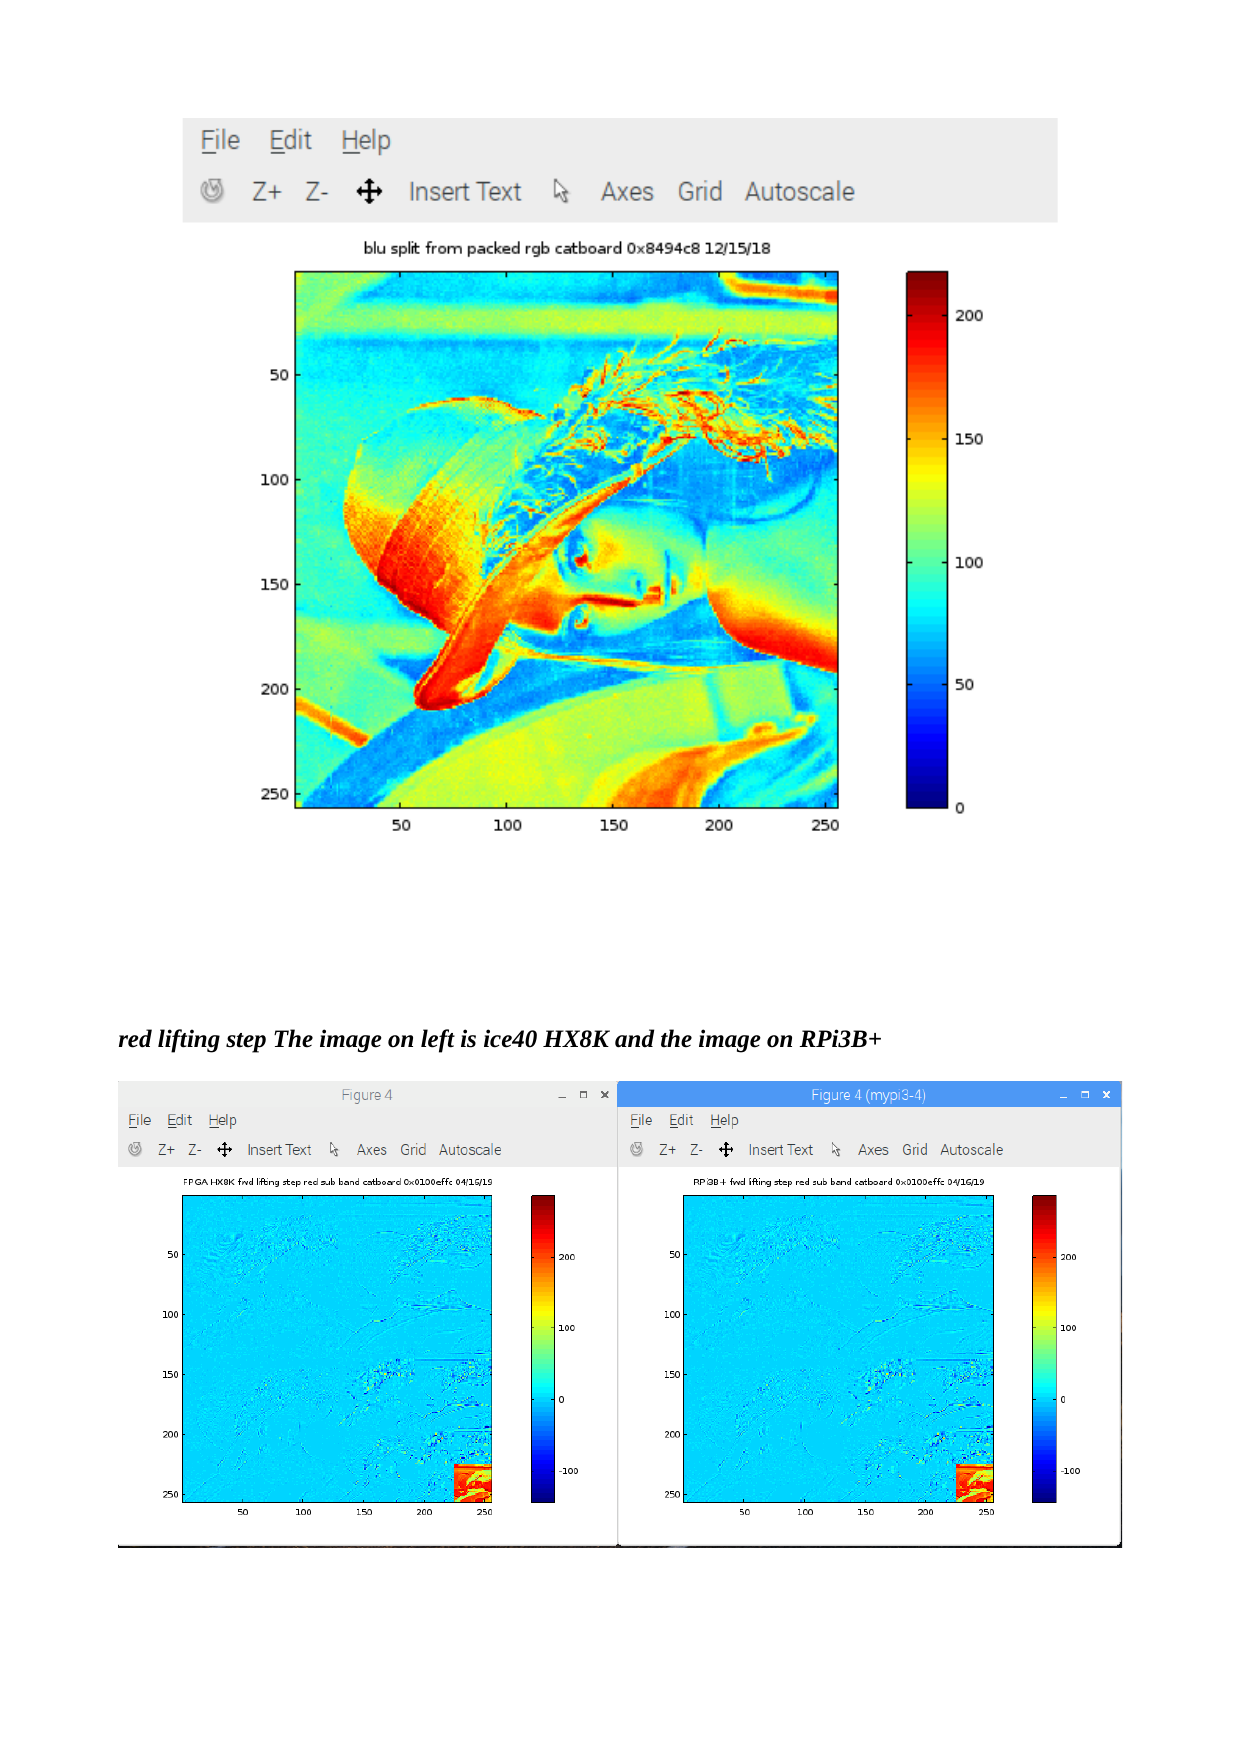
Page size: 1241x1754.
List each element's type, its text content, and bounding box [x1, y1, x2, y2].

picture [118, 1081, 1123, 1548]
picture [182, 118, 1058, 881]
text red lifting step The image on left is ice40 HX8K and the image on RPi3B+ [118, 1024, 1122, 1053]
